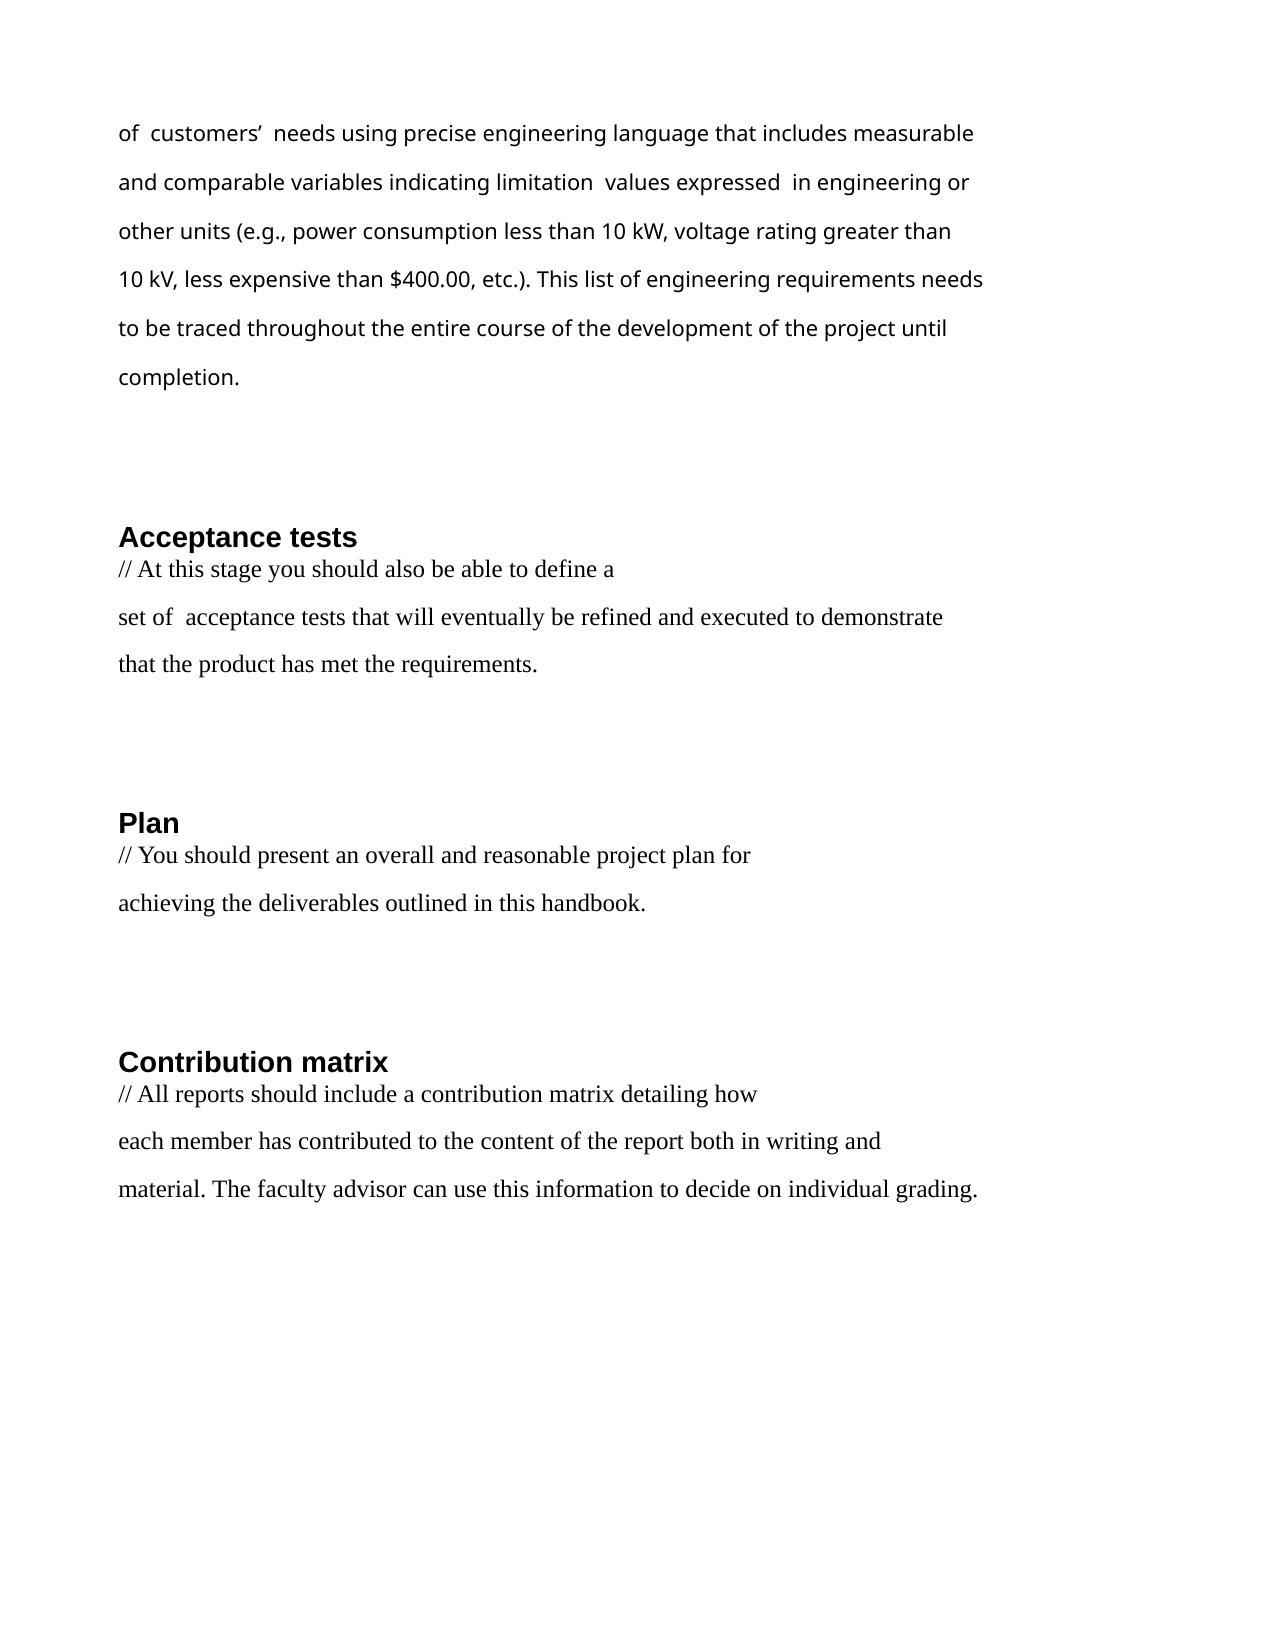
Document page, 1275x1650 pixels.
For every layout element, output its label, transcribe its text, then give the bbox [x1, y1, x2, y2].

text and comparable variables indicating limitation values expressed in engineering or [118, 167, 1157, 197]
text material. The faculty advisor can use this information to decide on individual grading. [118, 1174, 1157, 1203]
text // You should present an overall and reasonable project plan for [118, 840, 1157, 869]
text 10 kV, less expensive than $400.00, etc.). This list of engineering requirements needs [118, 264, 1157, 294]
subtitle Contribution matrix [118, 1045, 1157, 1079]
text completion. [118, 362, 1157, 392]
text each member has contributed to the content of the report both in writing and [118, 1126, 1157, 1155]
subtitle Acceptance tests [118, 520, 1157, 554]
text achieving the deliverables outlined in this handbook. [118, 888, 1157, 916]
text // All reports should include a contribution matrix detailing how [118, 1079, 1157, 1107]
text other units (e.g., power consumption less than 10 kW, voltage rating greater than [118, 216, 1157, 245]
subtitle Plan [118, 807, 1157, 840]
text set of acceptance tests that will eventually be refined and executed to demonstrate [118, 602, 1157, 630]
text of customers’ needs using precise engineering language that includes measurable [118, 118, 1157, 148]
text that the product has met the requirements. [118, 649, 1157, 678]
text // At this stage you should also be able to define a [118, 554, 1157, 583]
text to be traced throughout the entire course of the development of the project until [118, 313, 1157, 343]
